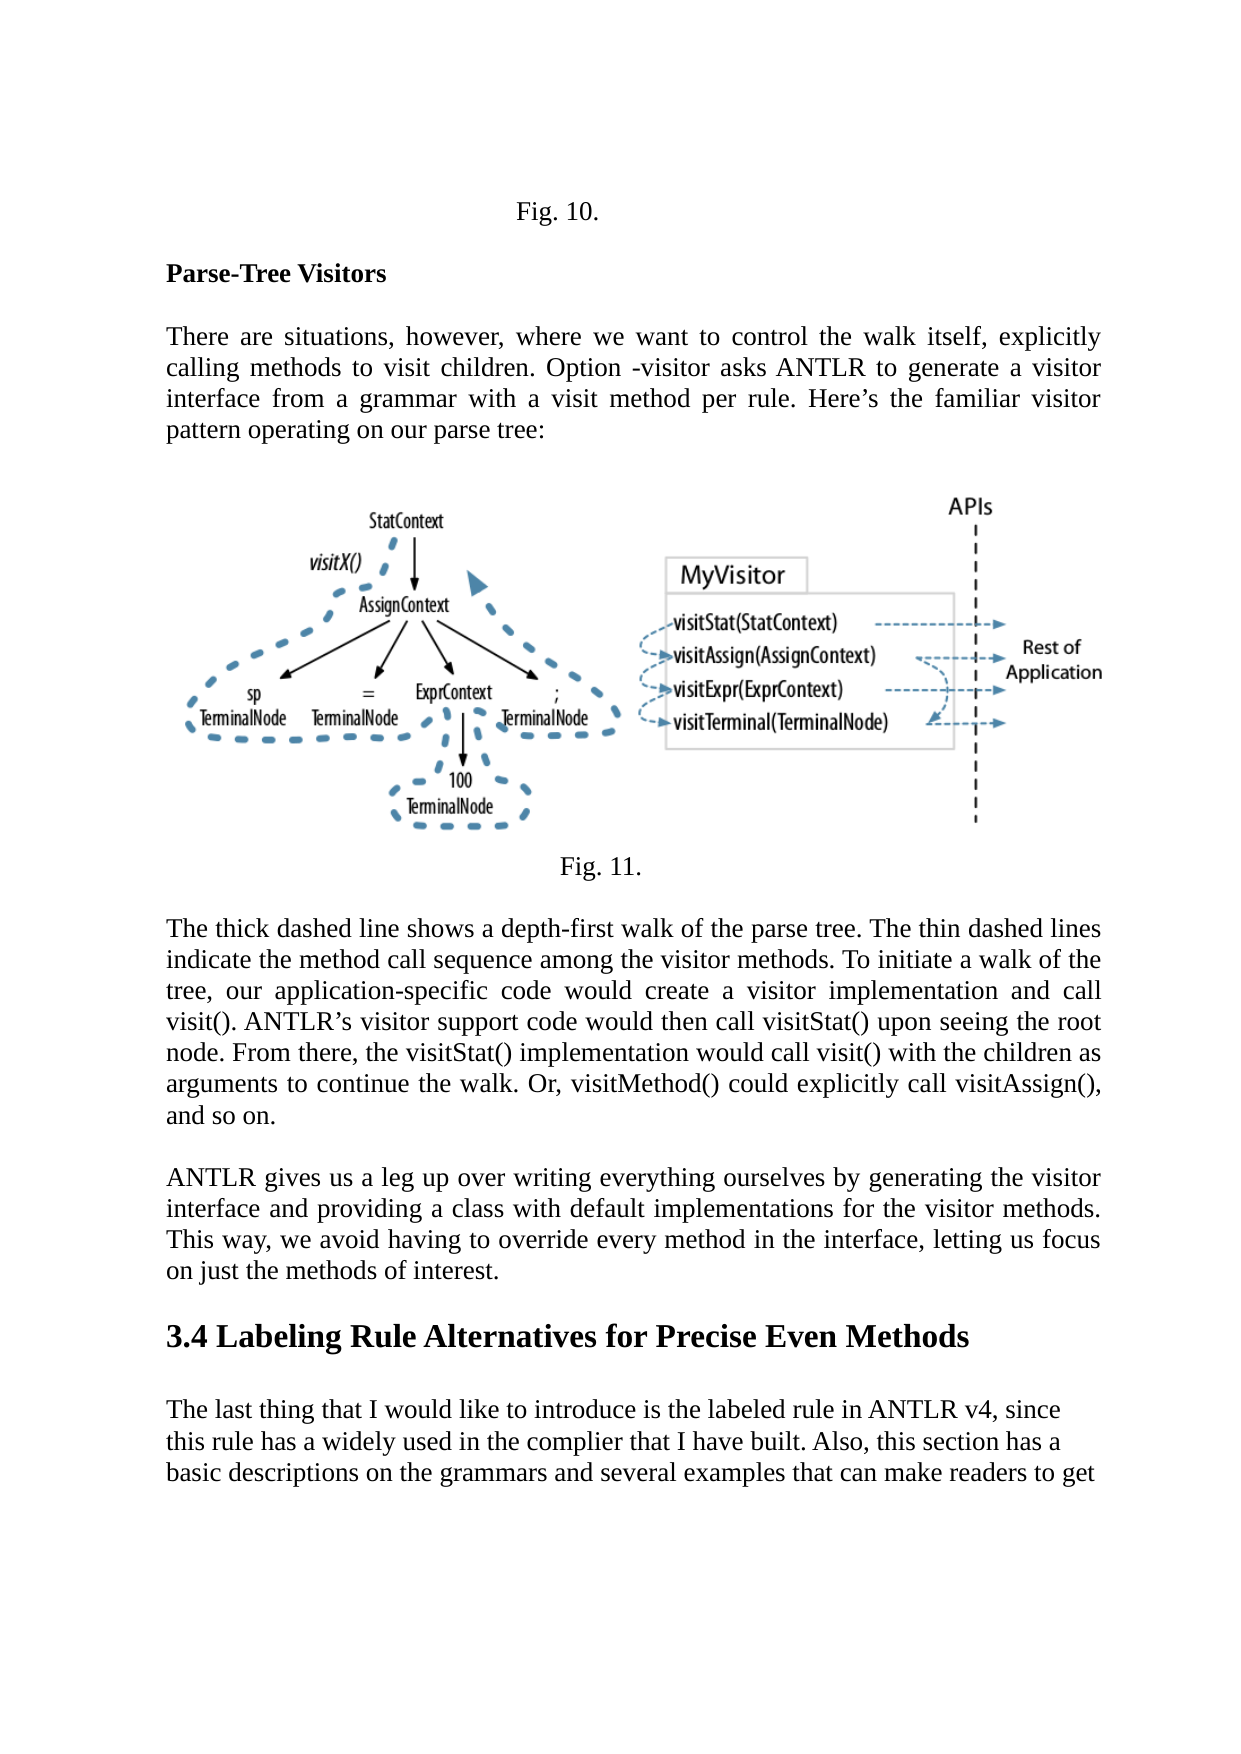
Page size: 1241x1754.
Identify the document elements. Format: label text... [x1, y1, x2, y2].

text ANTLR gives us a leg up over writing everything ourselves by generating the visitor interface and providing a class with default implementations for the visitor methods. This way, we avoid having to override every method in the interface, letting us focus on just the methods of interest. [166, 1161, 1103, 1286]
text The thick dashed line shows a depth-first walk of the parse tree. The thin dashed lines indicate the method call sequence among the visitor methods. To initiate a walk of the tree, our application-specific code would create a visitor implementation and call visit(). ANTLR’s visitor support code would then call visitStat() upon seeing the root node. From there, the visitStat() implementation would call visit() with the children as arguments to continue the walk. Or, visitMethod() could explicitly call visitAssign(), and so on. [166, 912, 1103, 1130]
text Fig. 11. [166, 850, 1103, 881]
text 3.4 Labeling Rule Alternatives for Precise Even Methods [166, 1317, 1103, 1355]
text Fig. 10. [166, 195, 1103, 226]
text The last thing that I would like to introduce is the labeled rule in ANTLR v4, since this rule has a widely used in the complier that I have built. Also, this section has a basic descriptions on the grammars and several examples that can make readers to get [166, 1393, 1103, 1487]
text Parse-Tree Visitors [166, 258, 1103, 289]
text There are situations, however, where we want to control the walk itself, explicitly calling methods to visit children. Option -visitor asks ANTLR to generate a visitor interface from a grammar with a visit method per rule. Here’s the familiar visitor pattern operating on our parse tree: [166, 320, 1103, 444]
picture [175, 475, 1112, 850]
